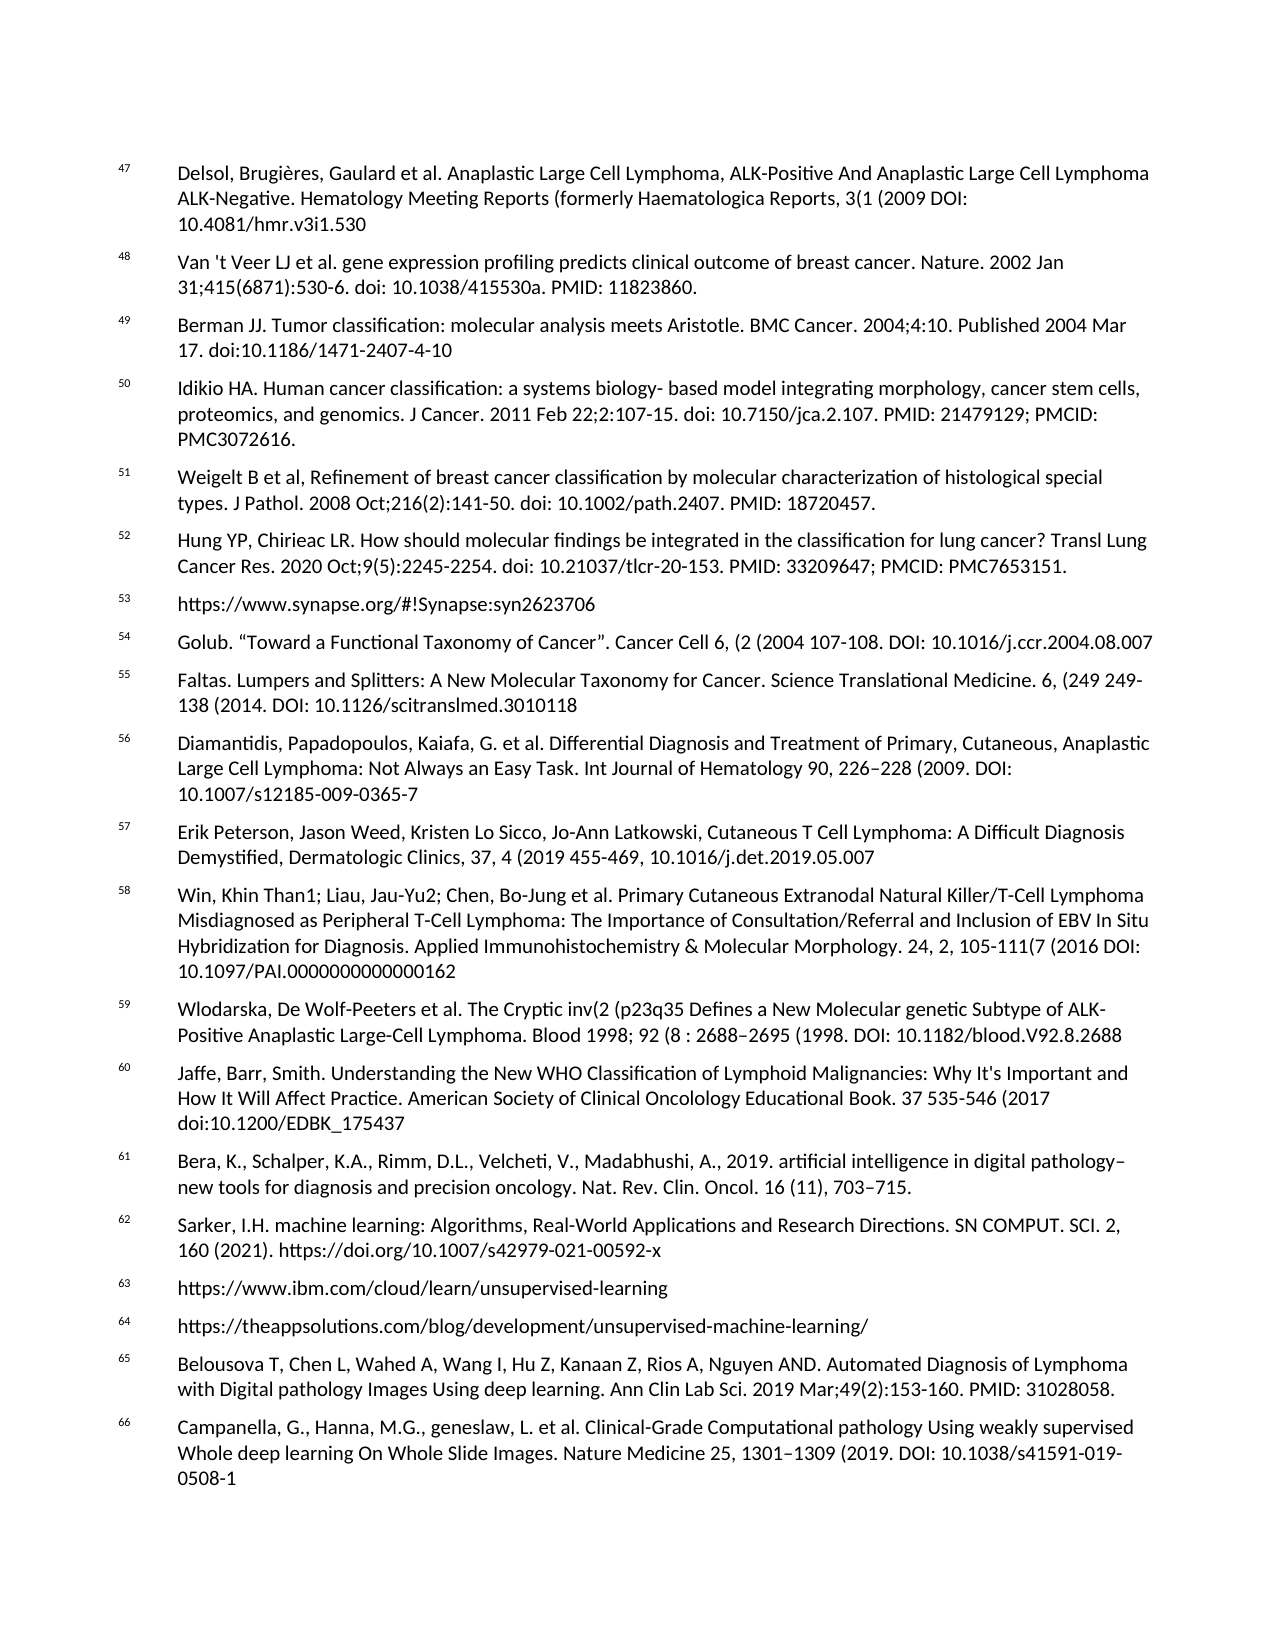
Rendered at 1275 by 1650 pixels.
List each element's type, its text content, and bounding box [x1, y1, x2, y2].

text Berman JJ. Tumor classification: molecular analysis meets Aristotle. BMC Cancer. 2004;4:10. Published 2004 Mar 17. doi:10.1186/1471-2407-4-10 [118, 312, 1157, 363]
text Erik Peterson, Jason Weed, Kristen Lo Sicco, Jo-Ann Latkowski, Cutaneous T Cell Lymphoma: A Difficult Diagnosis Demystified, Dermatologic Clinics, 37, 4 (2019 455-469, 10.1016/j.det.2019.05.007 [118, 819, 1157, 870]
text Idikio HA. Human cancer classification: a systems biology- based model integrating morphology, cancer stem cells, proteomics, and genomics. J Cancer. 2011 Feb 22;2:107-15. doi: 10.7150/jca.2.107. PMID: 21479129; PMCID: PMC3072616. [118, 376, 1157, 452]
text Hung YP, Chirieac LR. How should molecular findings be integrated in the classification for lung cancer? Transl Lung Cancer Res. 2020 Oct;9(5):2245-2254. doi: 10.21037/tlcr-20-153. PMID: 33209647; PMCID: PMC7653151. [118, 528, 1157, 578]
text Golub. “Toward a Functional Taxonomy of Cancer”. Cancer Cell 6, (2 (2004 107-108. DOI: 10.1016/j.ccr.2004.08.007 [118, 629, 1157, 654]
text https://theappsolutions.com/blog/development/unsupervised-machine-learning/ [118, 1313, 1157, 1338]
text Weigelt B et al, Refinement of breast cancer classification by molecular characterization of histological special types. J Pathol. 2008 Oct;216(2):141-50. doi: 10.1002/path.2407. PMID: 18720457. [118, 464, 1157, 515]
text Faltas. Lumpers and Splitters: A New Molecular Taxonomy for Cancer. Science Translational Medicine. 6, (249 249-138 (2014. DOI: 10.1126/scitranslmed.3010118 [118, 667, 1157, 718]
text Wlodarska, De Wolf-Peeters et al. The Cryptic inv(2 (p23q35 Defines a New Molecular genetic Subtype of ALK-Positive Anaplastic Large-Cell Lymphoma. Blood 1998; 92 (8 : 2688–2695 (1998. DOI: 10.1182/blood.V92.8.2688 [118, 996, 1157, 1047]
text https://www.ibm.com/cloud/learn/unsupervised-learning [118, 1275, 1157, 1301]
text Delsol, Brugières, Gaulard et al. Anaplastic Large Cell Lymphoma, ALK-Positive And Anaplastic Large Cell Lymphoma ALK-Negative. Hematology Meeting Reports (formerly Haematologica Reports, 3(1 (2009 DOI: 10.4081/hmr.v3i1.530 [118, 160, 1157, 236]
text https://www.synapse.org/#!Synapse:syn2623706 [118, 591, 1157, 616]
text Bera, K., Schalper, K.A., Rimm, D.L., Velcheti, V., Madabhushi, A., 2019. artificial intelligence in digital pathology–new tools for diagnosis and precision oncology. Nat. Rev. Clin. Oncol. 16 (11), 703–715. [118, 1148, 1157, 1199]
text Win, Khin Than1; Liau, Jau-Yu2; Chen, Bo-Jung et al. Primary Cutaneous Extranodal Natural Killer/T-Cell Lymphoma Misdiagnosed as Peripheral T-Cell Lymphoma: The Importance of Consultation/Referral and Inclusion of EBV In Situ Hybridization for Diagnosis. Applied Immunohistochemistry & Molecular Morphology. 24, 2, 105-111(7 (2016 DOI: 10.1097/PAI.0000000000000162 [118, 882, 1157, 984]
text Van 't Veer LJ et al. gene expression profiling predicts clinical outcome of breast cancer. Nature. 2002 Jan 31;415(6871):530-6. doi: 10.1038/415530a. PMID: 11823860. [118, 249, 1157, 300]
text Jaffe, Barr, Smith. Understanding the New WHO Classification of Lymphoid Malignancies: Why It's Important and How It Will Affect Practice. American Society of Clinical Oncolology Educational Book. 37 535-546 (2017 doi:10.1200/EDBK_175437 [118, 1060, 1157, 1136]
text Belousova T, Chen L, Wahed A, Wang I, Hu Z, Kanaan Z, Rios A, Nguyen AND. Automated Diagnosis of Lymphoma with Digital pathology Images Using deep learning. Ann Clin Lab Sci. 2019 Mar;49(2):153-160. PMID: 31028058. [118, 1351, 1157, 1402]
text Sarker, I.H. machine learning: Algorithms, Real-World Applications and Research Directions. SN COMPUT. SCI. 2, 160 (2021). https://doi.org/10.1007/s42979-021-00592-x [118, 1212, 1157, 1263]
text Diamantidis, Papadopoulos, Kaiafa, G. et al. Differential Diagnosis and Treatment of Primary, Cutaneous, Anaplastic Large Cell Lymphoma: Not Always an Easy Task. Int Journal of Hematology 90, 226–228 (2009. DOI: 10.1007/s12185-009-0365-7 [118, 730, 1157, 806]
text Campanella, G., Hanna, M.G., geneslaw, L. et al. Clinical-Grade Computational pathology Using weakly supervised Whole deep learning On Whole Slide Images. Nature Medicine 25, 1301–1309 (2019. DOI: 10.1038/s41591-019-0508-1 [118, 1414, 1157, 1491]
